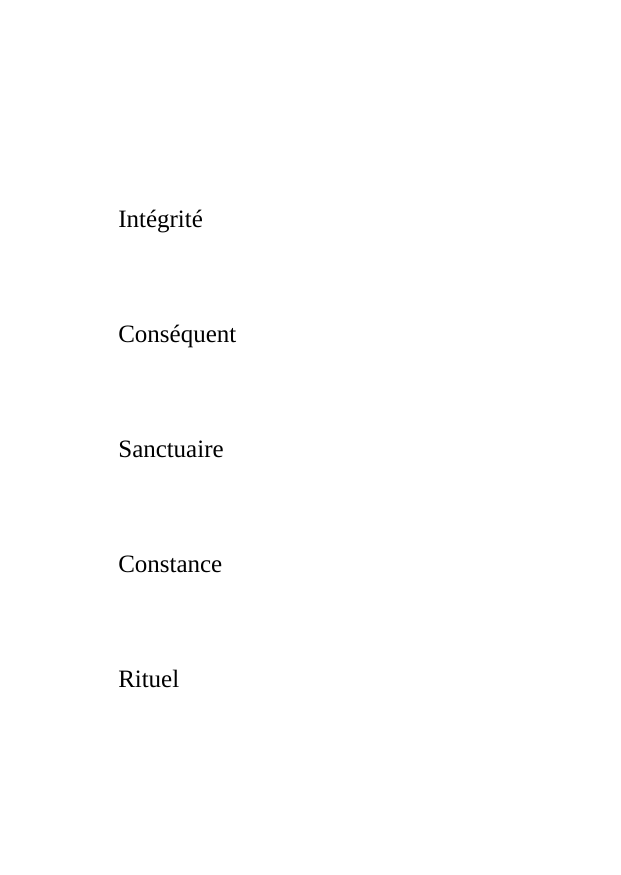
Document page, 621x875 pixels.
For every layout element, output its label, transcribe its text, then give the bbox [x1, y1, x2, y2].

text Constance [118, 549, 502, 578]
text Intégrité [118, 204, 502, 233]
text Conséquent [118, 319, 502, 348]
text Rituel [118, 664, 502, 693]
text Sanctuaire [118, 434, 502, 463]
